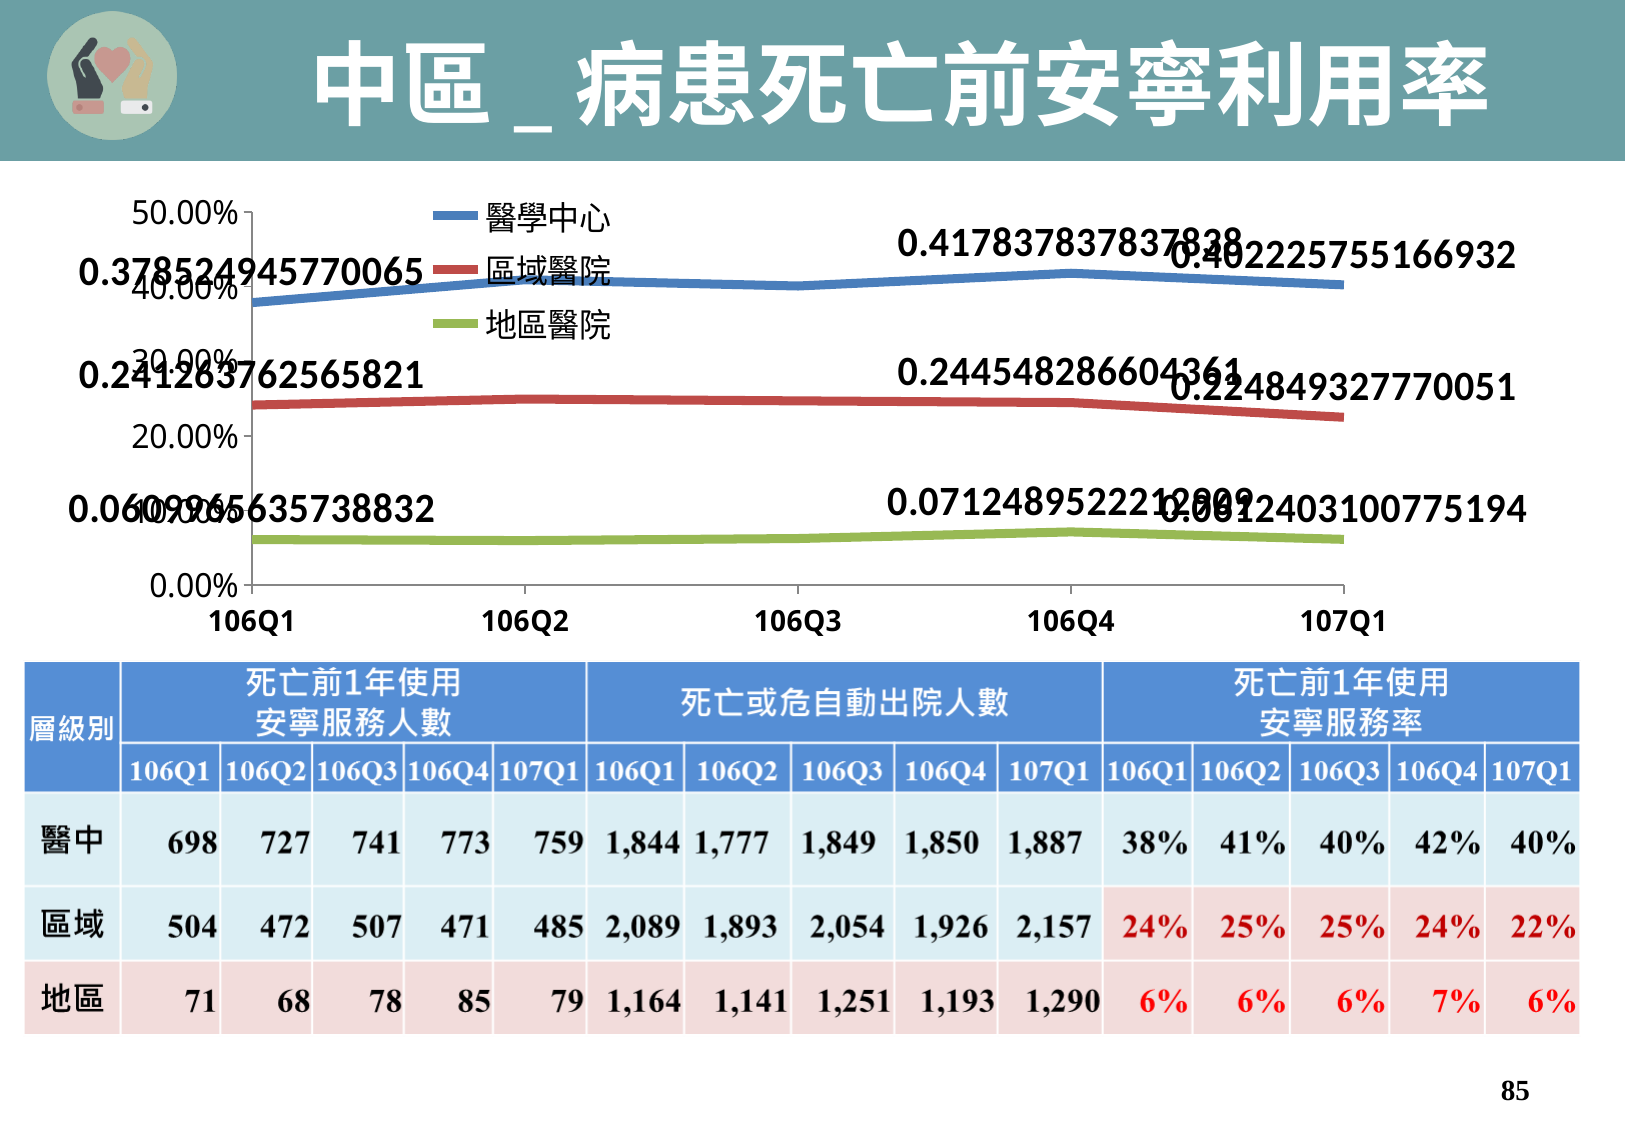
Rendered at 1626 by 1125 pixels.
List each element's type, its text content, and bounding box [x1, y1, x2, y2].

picture [23, 652, 1581, 1039]
picture [0, 0, 1625, 161]
chart [68, 184, 1607, 657]
text_box [1485, 1047, 1603, 1125]
text_box 中區_病患死亡前安寧利用率 [292, 19, 1509, 255]
